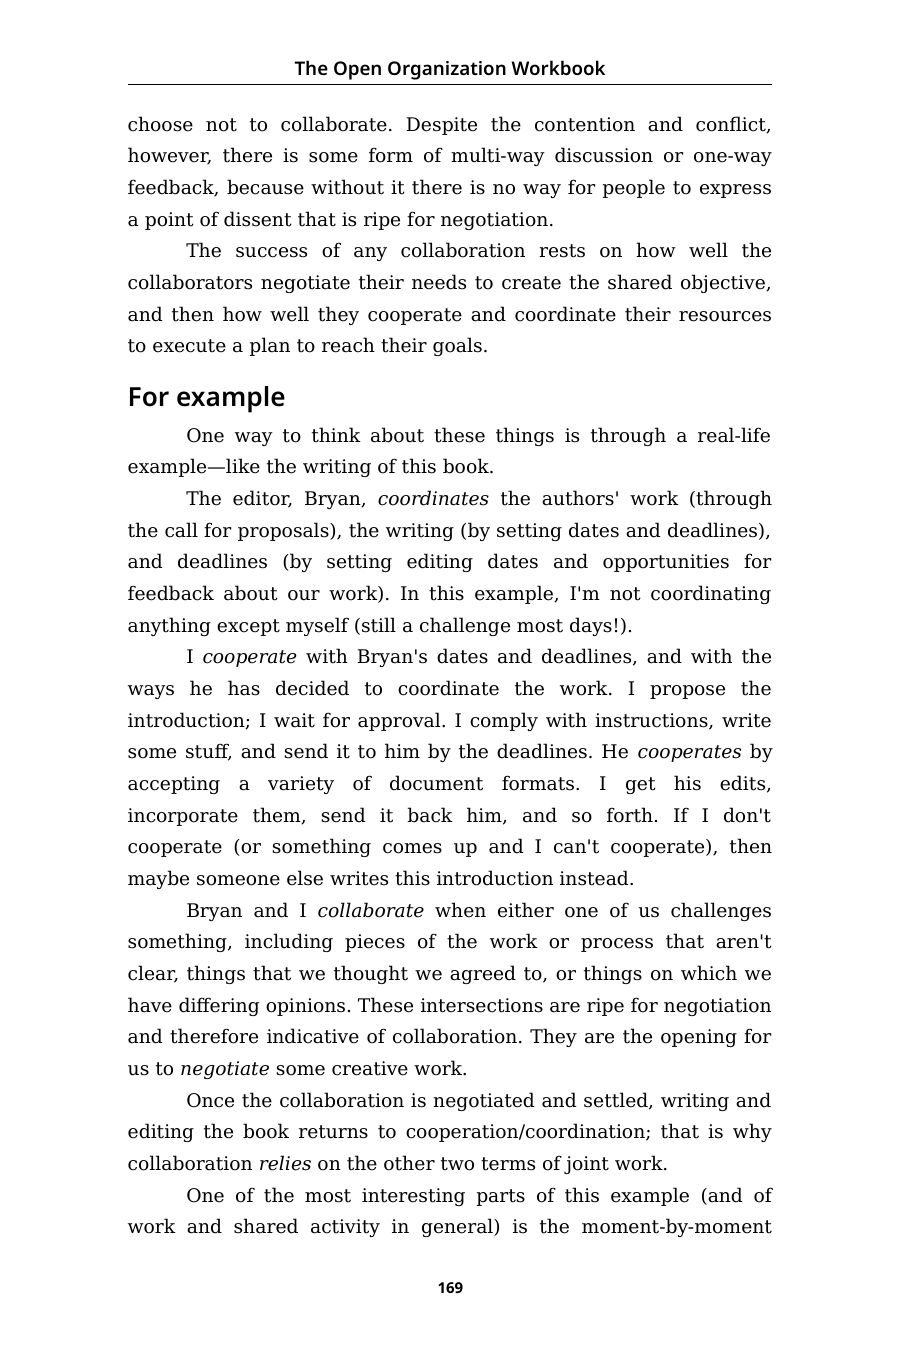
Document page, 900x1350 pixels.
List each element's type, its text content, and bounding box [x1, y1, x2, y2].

text choose not to collaborate. Despite the contention and conflict, however, there is some form of multi-way discussion or one-way feedback, because without it there is no way for people to express a point of dissent that is ripe for negotiation. [127, 114, 772, 231]
text The editor, Bryan, coordinates the authors' work (through the call for proposals), the writing (by setting dates and deadlines), and deadlines (by setting editing dates and opportunities for feedback about our work). In this example, I'm not coordinating anything except myself (still a challenge most days!). [127, 488, 772, 636]
subtitle For example [127, 382, 772, 412]
text I cooperate with Bryan's dates and deadlines, and with the ways he has decided to coordinate the work. I propose the introduction; I wait for approval. I comply with instructions, write some stuff, and send it to him by the deadlines. He cooperates by accepting a variety of document formats. I get his edits, incorporate them, send it back him, and so forth. If I don't cooperate (or something comes up and I can't cooperate), then maybe someone else writes this introduction instead. [127, 646, 772, 890]
text One of the most interesting parts of this example (and of work and shared activity in general) is the moment-by-moment [127, 1184, 772, 1238]
text Once the collaboration is negotiated and settled, writing and editing the book returns to cooperation/coordination; that is why collaboration relies on the other two terms of joint work. [127, 1089, 772, 1175]
text One way to think about these things is through a real-life example—like the writing of this book. [127, 424, 772, 478]
text The success of any collaboration rests on how well the collaborators negotiate their needs to create the shared objective, and then how well they cooperate and coordinate their resources to execute a plan to reach their goals. [127, 241, 772, 357]
text Bryan and I collaborate when either one of us challenges something, including pieces of the work or process that aren't clear, things that we thought we agreed to, or things on which we have differing opinions. These intersections are ripe for negotiation and therefore indicative of collaboration. They are the opening for us to negotiate some creative work. [127, 899, 772, 1080]
